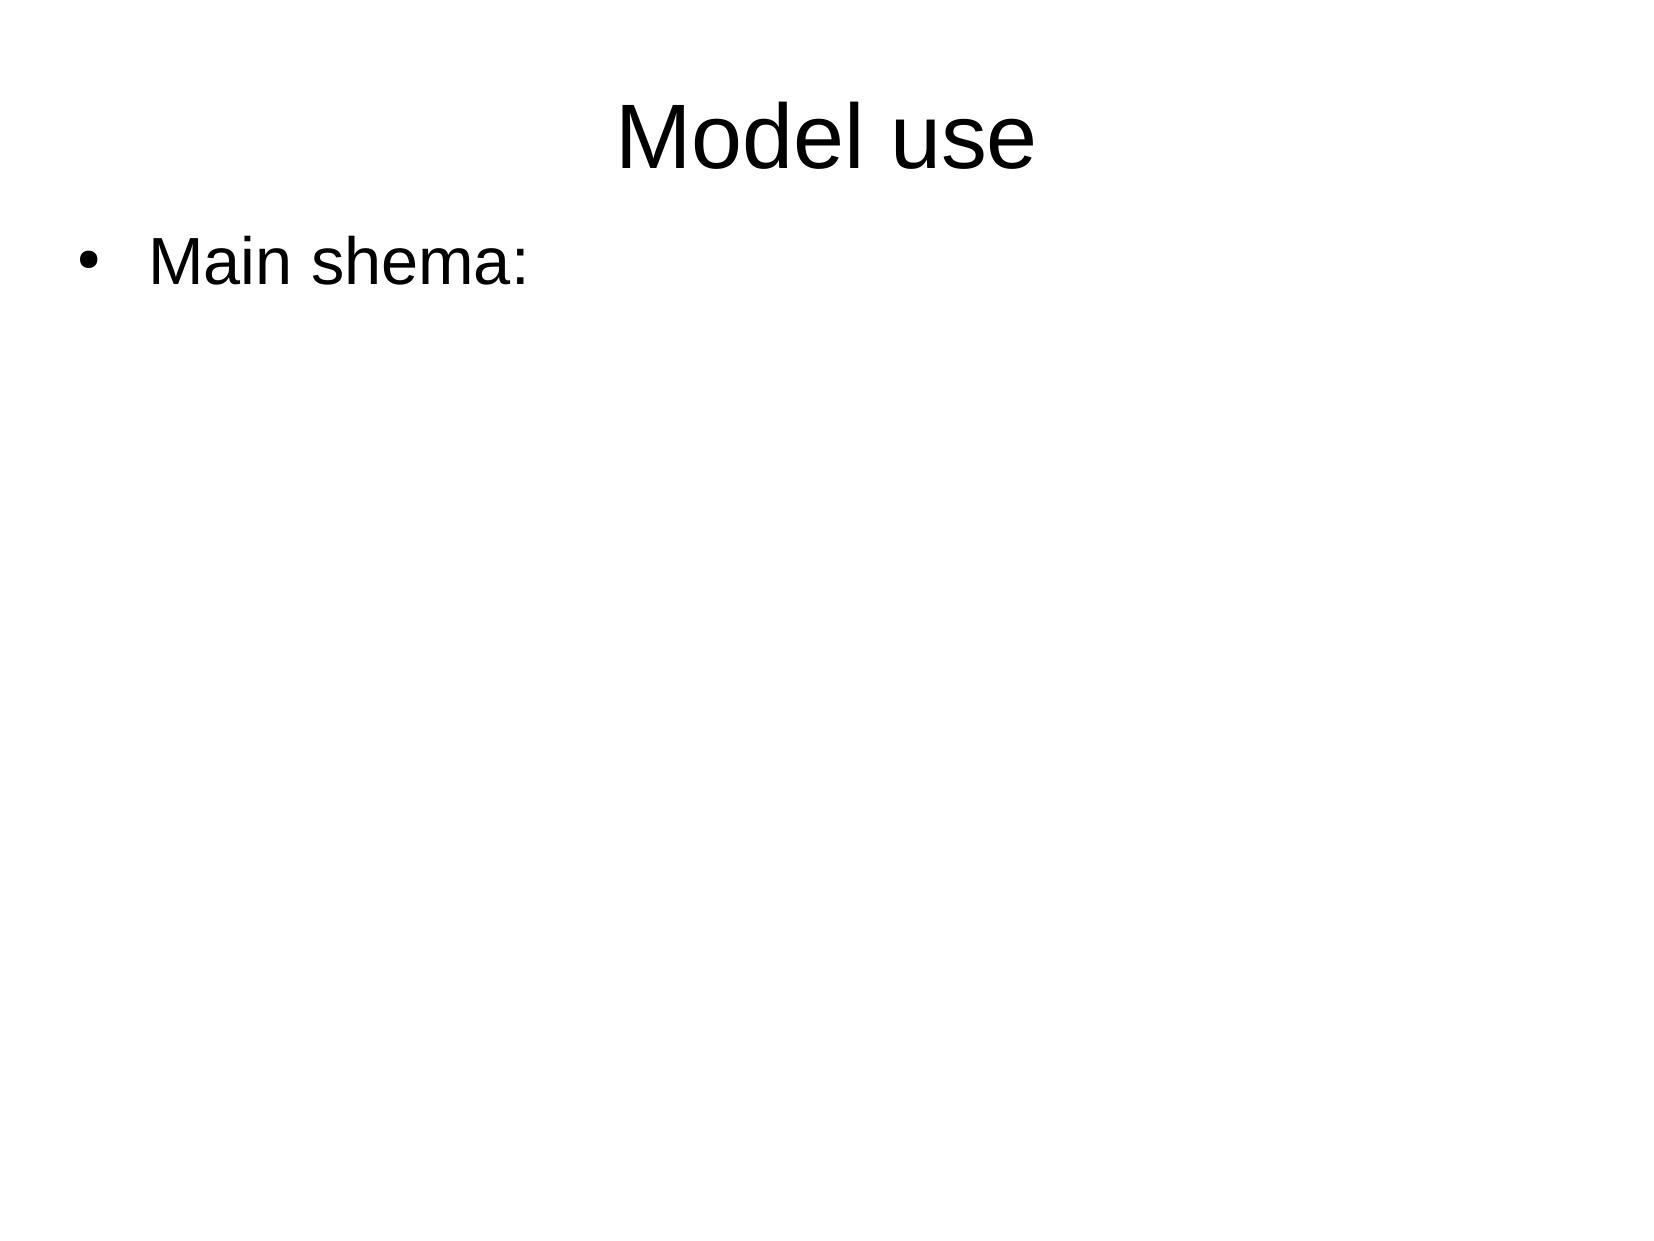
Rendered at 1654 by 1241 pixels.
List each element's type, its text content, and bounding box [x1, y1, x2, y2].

list Main shema: [59, 224, 1515, 319]
title Model use [82, 49, 1571, 225]
